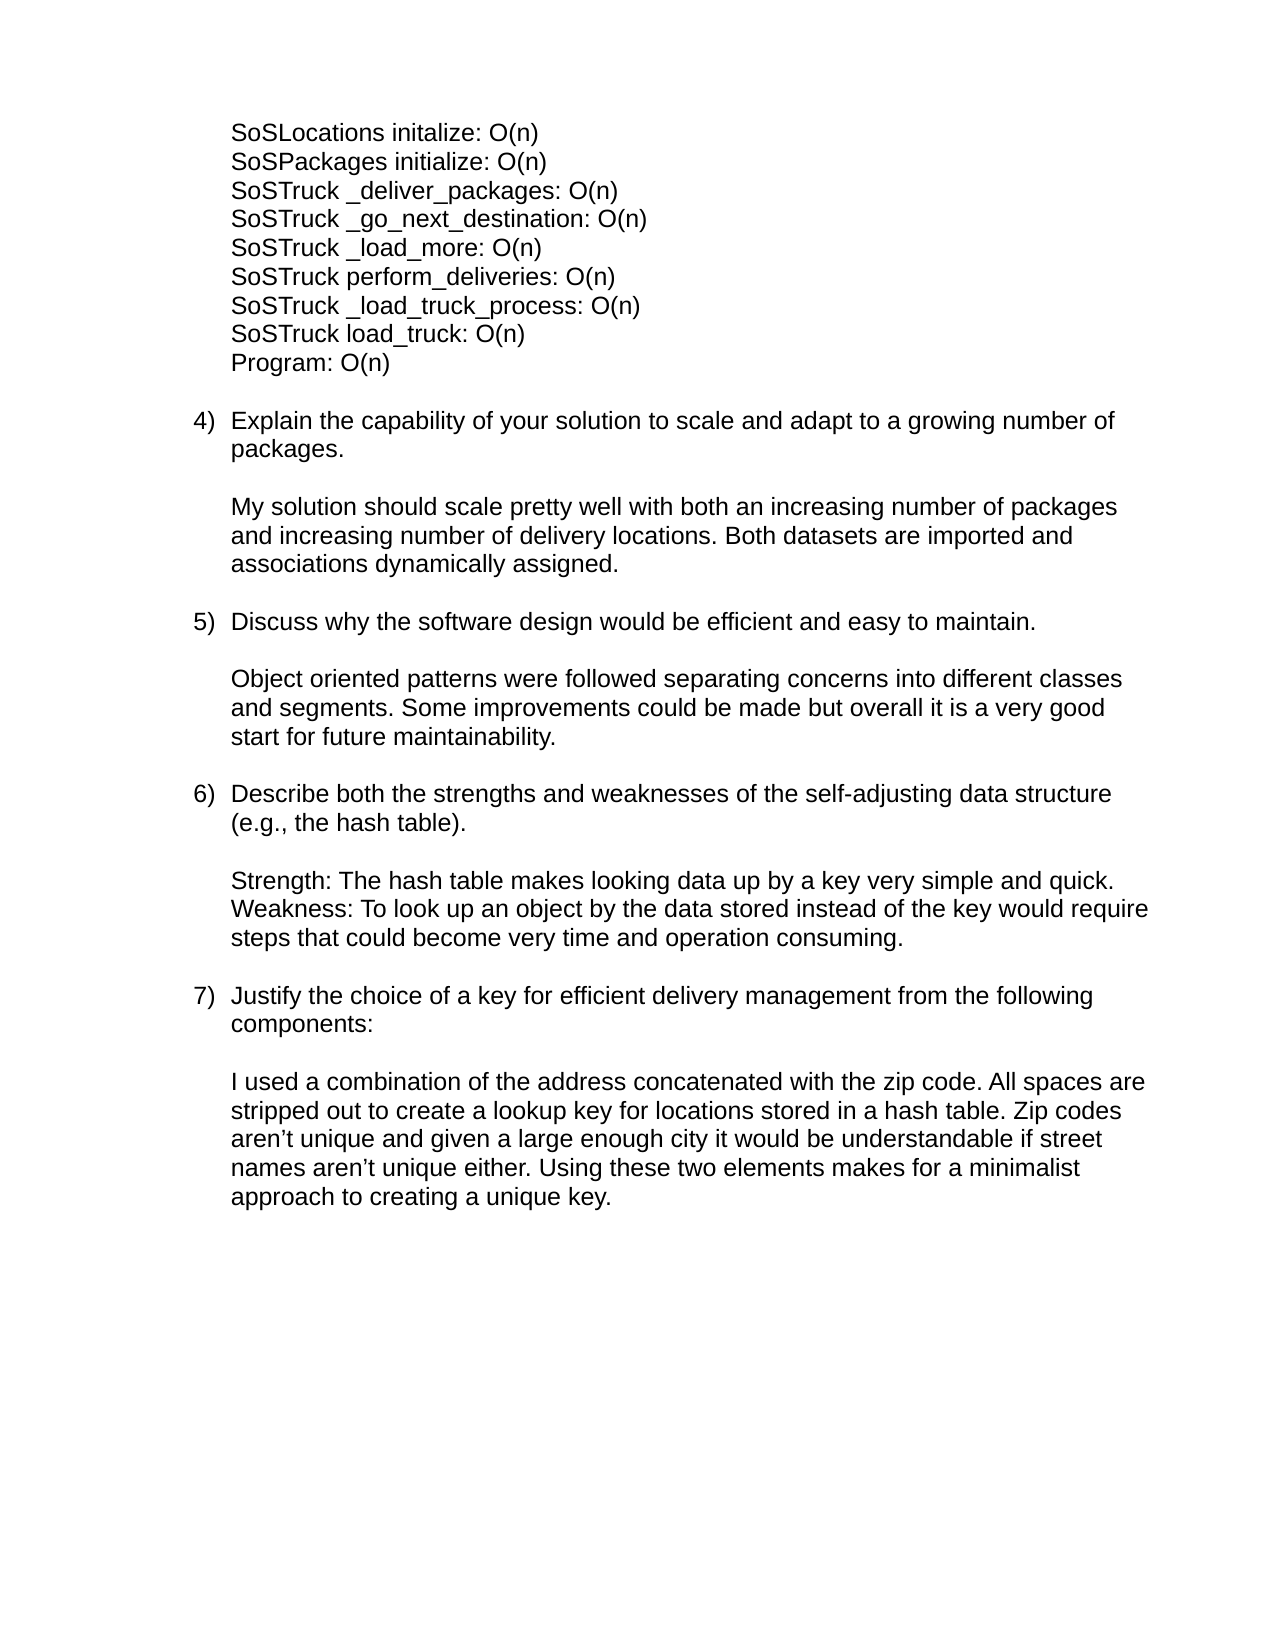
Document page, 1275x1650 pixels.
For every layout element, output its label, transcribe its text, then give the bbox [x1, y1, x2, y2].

list Describe both the strengths and weaknesses of the self-adjusting data structure (e.g., the hash table). Strength: The hash table makes looking data up by a key very simple and quick. Weakness: To look up an object by the data stored instead of the key would require steps that could become very time and operation consuming. [193, 779, 1157, 981]
list Explain the capability of your solution to scale and adapt to a growing number of packages. My solution should scale pretty well with both an increasing number of packages and increasing number of delivery locations. Both datasets are imported and associations dynamically assigned. [193, 406, 1157, 607]
list Discuss why the software design would be efficient and easy to maintain. Object oriented patterns were followed separating concerns into different classes and segments. Some improvements could be made but overall it is a very good start for future maintainability. [193, 607, 1157, 779]
list Justify the choice of a key for efficient delivery management from the following components: I used a combination of the address concatenated with the zip code. All spaces are stripped out to create a lookup key for locations stored in a hash table. Zip codes aren’t unique and given a large enough city it would be understandable if street names aren’t unique either. Using these two elements makes for a minimalist approach to creating a unique key. [193, 981, 1157, 1211]
list SoSLocations initalize: O(n) SoSPackages initialize: O(n) SoSTruck _deliver_packages: O(n) SoSTruck _go_next_destination: O(n) SoSTruck _load_more: O(n) SoSTruck perform_deliveries: O(n) SoSTruck _load_truck_process: O(n) SoSTruck load_truck: O(n) Program: O(n) [193, 118, 1157, 406]
